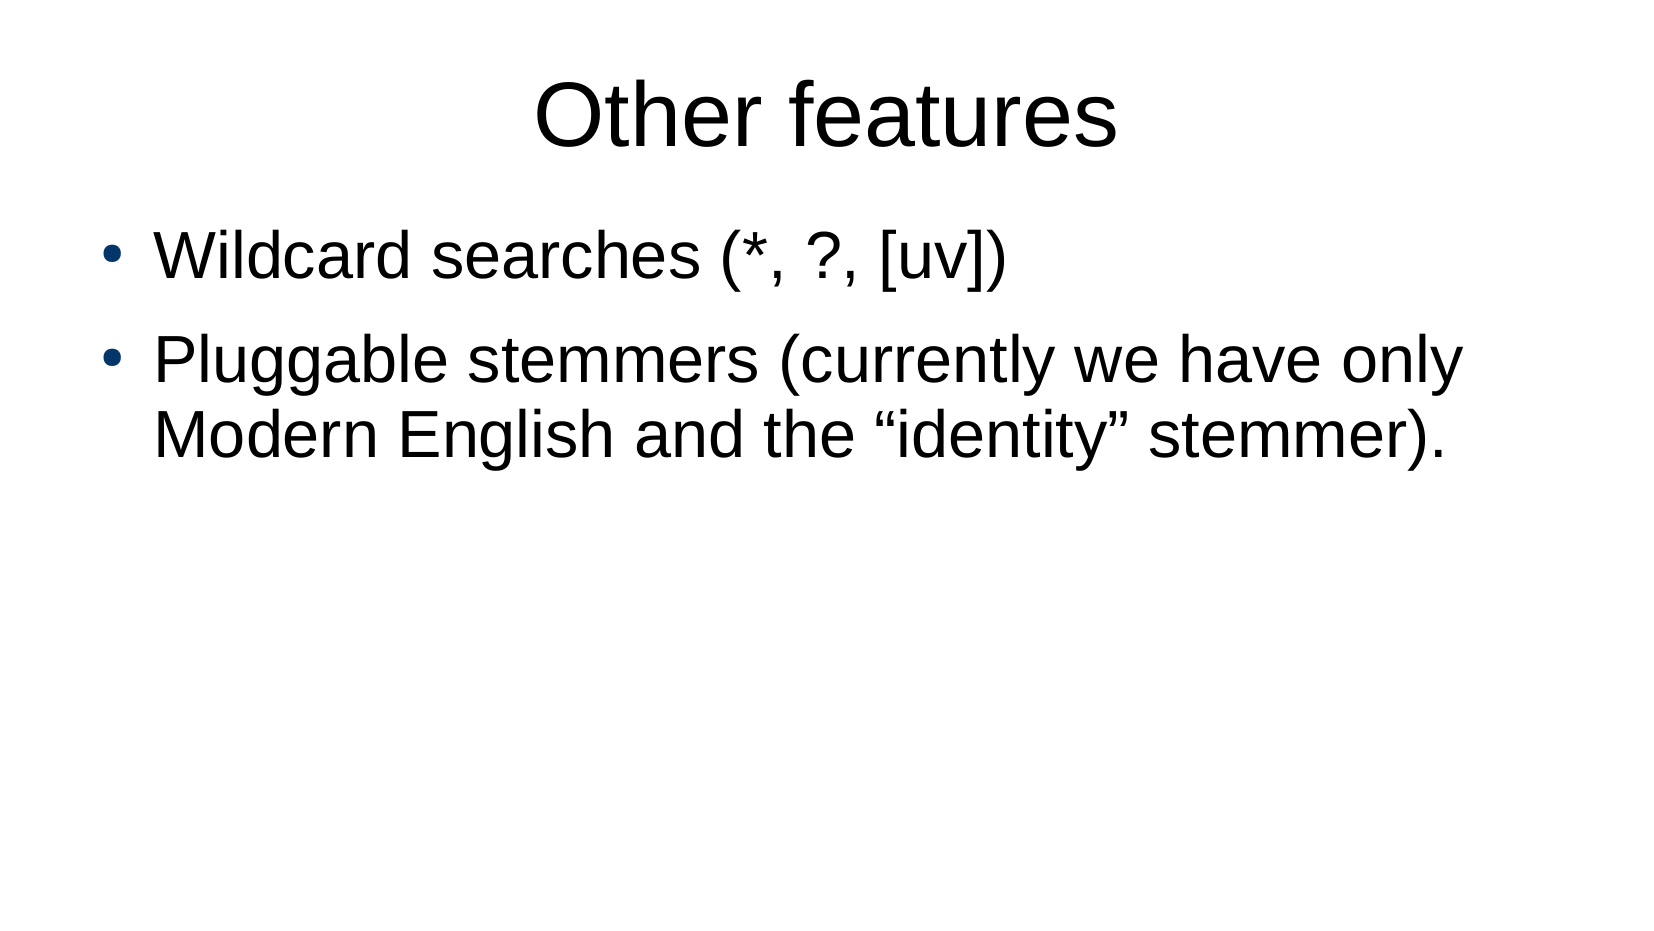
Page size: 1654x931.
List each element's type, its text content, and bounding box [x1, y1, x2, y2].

list Wildcard searches (*, ?, [uv]) Pluggable stemmers (currently we have only Modern English and the “identity” stemmer). [82, 217, 1571, 758]
title Other features [82, 37, 1571, 193]
